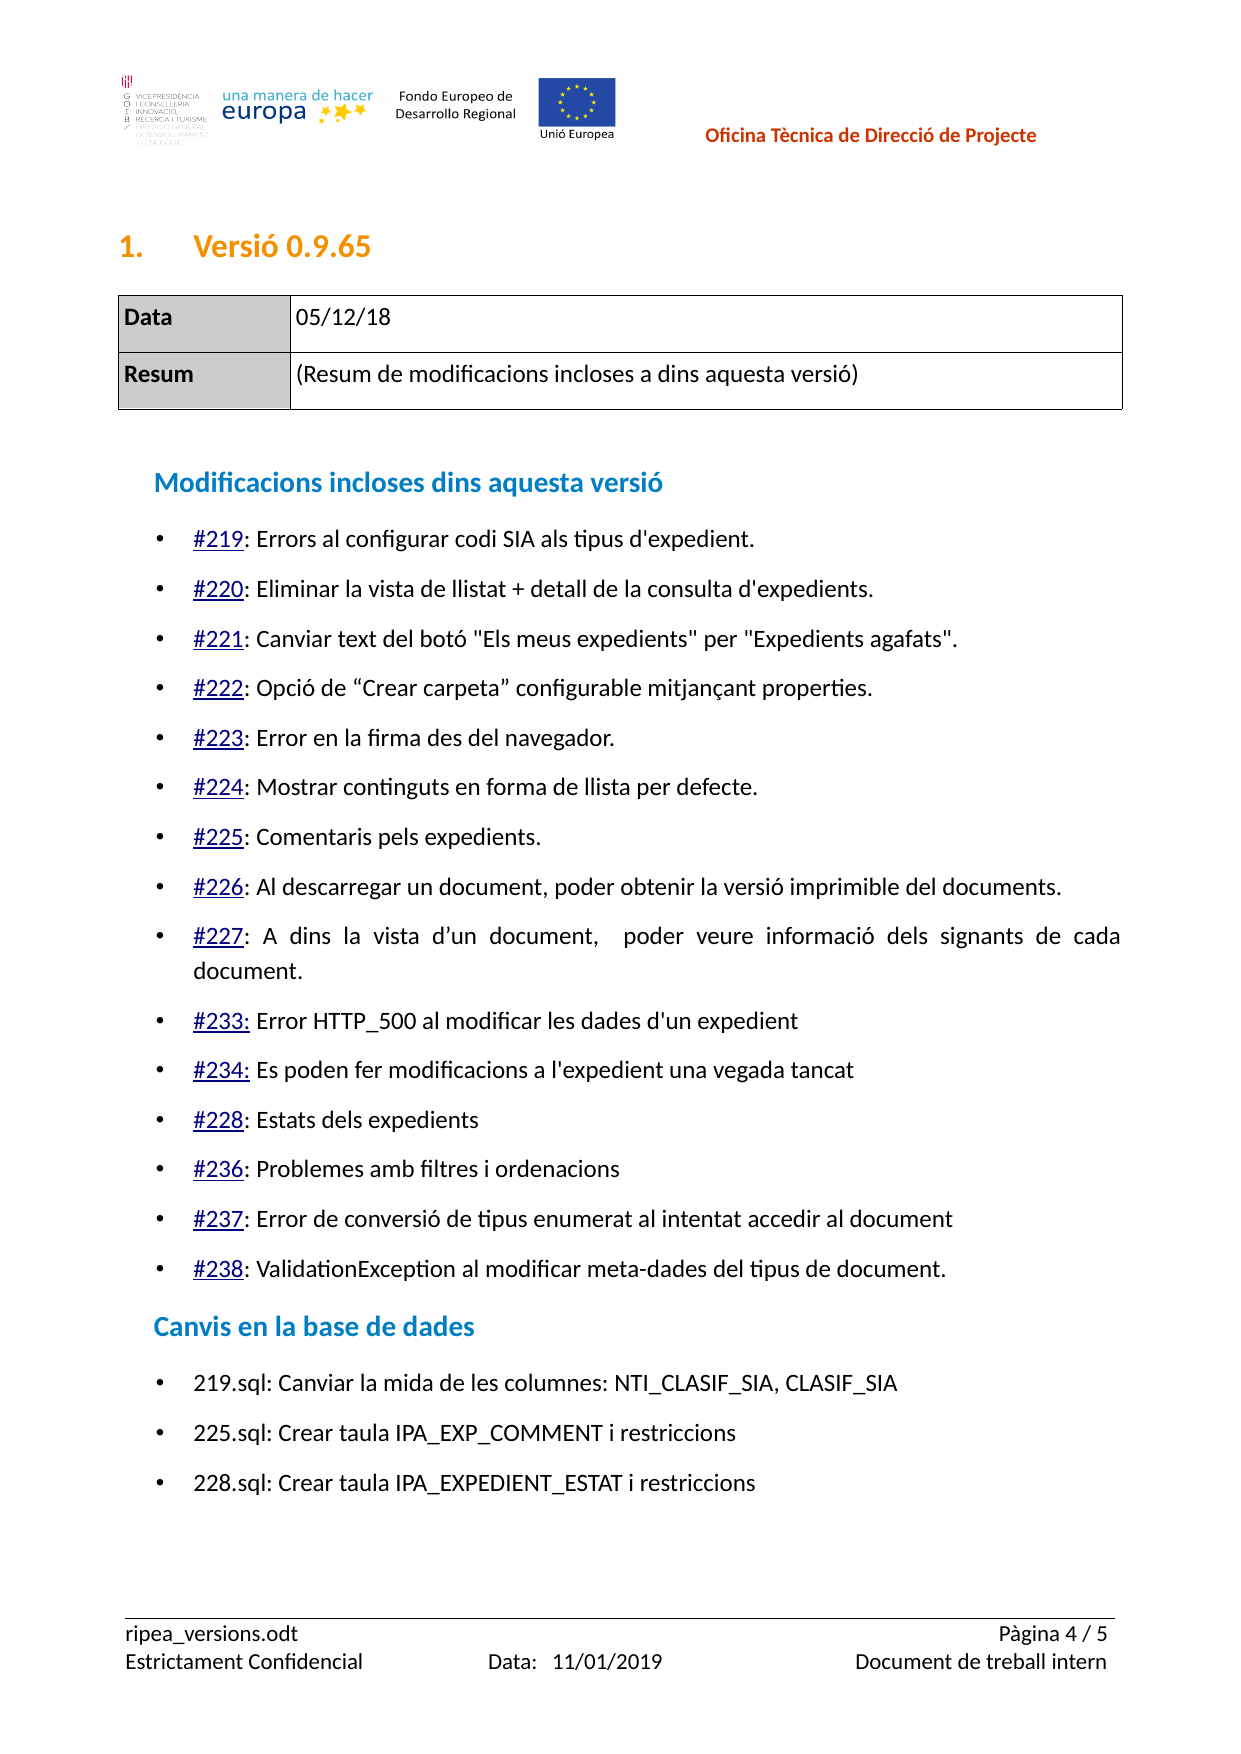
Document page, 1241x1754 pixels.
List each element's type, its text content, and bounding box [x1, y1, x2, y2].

list #238: ValidationException al modificar meta-dades del tipus de document. [156, 1253, 1122, 1283]
list #236: Problemes amb filtres i ordenacions [156, 1153, 1122, 1184]
table_cell Resum [119, 353, 290, 408]
list #227: A dins la vista d’un document, poder veure informació dels signants de cada document. [156, 920, 1122, 986]
subtitle Canvis en la base de dades [153, 1308, 1122, 1344]
list #233: Error HTTP_500 al modificar les dades d'un expedient [156, 1005, 1122, 1035]
list #219: Errors al configurar codi SIA als tipus d'expedient. [156, 523, 1122, 554]
list #222: Opció de “Crear carpeta” configurable mitjançant properties. [156, 672, 1122, 703]
list #221: Canviar text del botó "Els meus expedients" per "Expedients agafats". [156, 623, 1122, 653]
list 219.sql: Canviar la mida de les columnes: NTI_CLASIF_SIA, CLASIF_SIA [156, 1368, 1122, 1398]
list #225: Comentaris pels expedients. [156, 821, 1122, 852]
subtitle Versió 0.9.65 [118, 225, 1122, 266]
picture [118, 73, 213, 147]
list 225.sql: Crear taula IPA_EXP_COMMENT i restriccions [156, 1417, 1122, 1448]
table_cell (Resum de modificacions incloses a dins aquesta versió) [291, 353, 1122, 408]
table_header Data [119, 296, 290, 352]
list 228.sql: Crear taula IPA_EXPEDIENT_ESTAT i restriccions [156, 1467, 1122, 1497]
list #223: Error en la firma des del navegador. [156, 722, 1122, 752]
picture [219, 73, 621, 147]
table_header 05/12/18 [291, 296, 1122, 352]
list #226: Al descarregar un document, poder obtenir la versió imprimible del documents. [156, 871, 1122, 901]
list #228: Estats dels expedients [156, 1104, 1122, 1134]
list #237: Error de conversió de tipus enumerat al intentat accedir al document [156, 1203, 1122, 1234]
list #234: Es poden fer modificacions a l'expedient una vegada tancat [156, 1054, 1122, 1085]
list #224: Mostrar continguts en forma de llista per defecte. [156, 771, 1122, 802]
subtitle Modificacions incloses dins aquesta versió [153, 464, 1122, 500]
list #220: Eliminar la vista de llistat + detall de la consulta d'expedients. [156, 573, 1122, 604]
